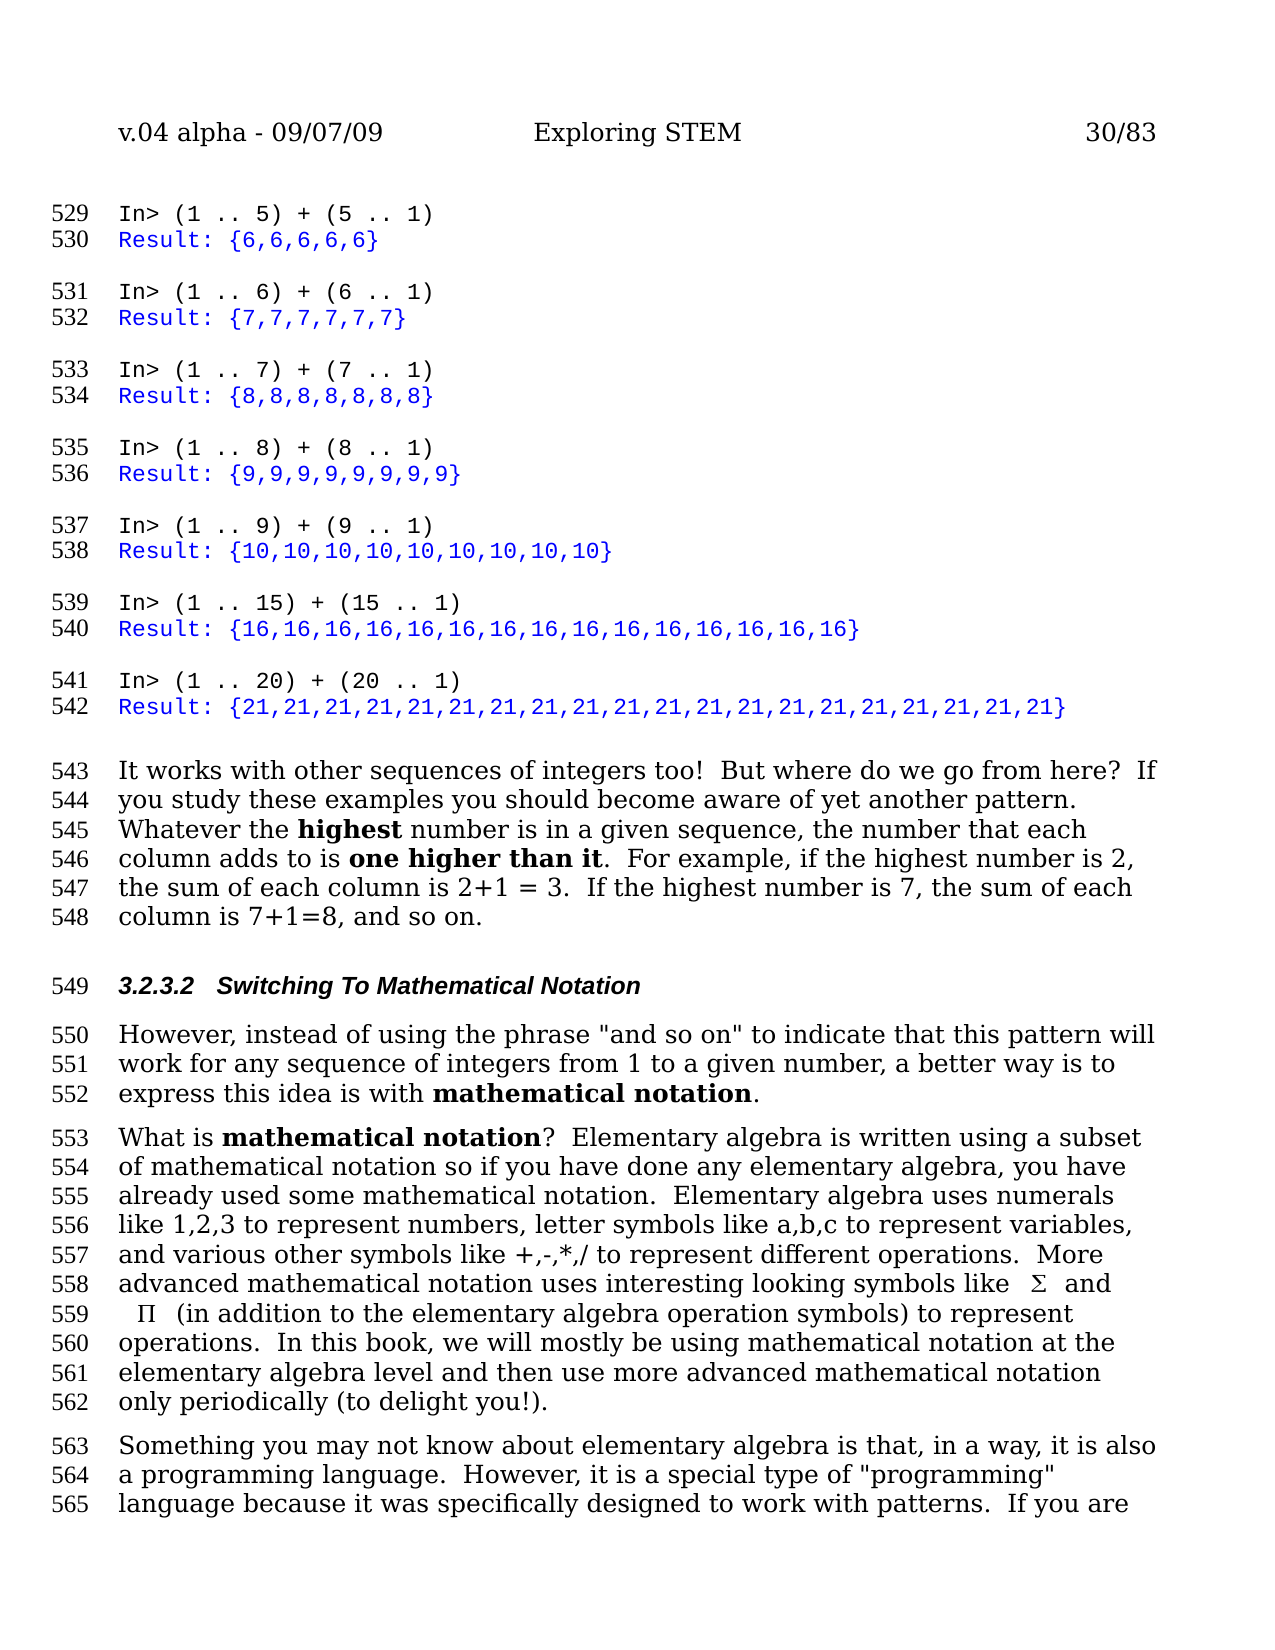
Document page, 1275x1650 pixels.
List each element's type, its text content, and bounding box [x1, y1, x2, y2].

text Result: {10,10,10,10,10,10,10,10,10} [118, 540, 1157, 566]
text However, instead of using the phrase "and so on" to indicate that this pattern will work for any sequence of integers from 1 to a given number, a better way is to express this idea is with mathematical notation. [118, 1020, 1157, 1108]
text Result: {9,9,9,9,9,9,9,9} [118, 462, 1157, 488]
text In> (1 .. 6) + (6 .. 1) [118, 281, 1157, 306]
text Result: {7,7,7,7,7,7} [118, 306, 1157, 332]
text In> (1 .. 20) + (20 .. 1) [118, 669, 1157, 696]
text Result: {6,6,6,6,6} [118, 229, 1157, 254]
subtitle Switching To Mathematical Notation [118, 971, 1157, 999]
text What is mathematical notation? Elementary algebra is written using a subset of mathematical notation so if you have done any elementary algebra, you have already used some mathematical notation. Elementary algebra uses numerals like 1,2,3 to represent numbers, letter symbols like a,b,c to represent variables, and various other symbols like +,-,*,/ to represent different operations. More advanced mathematical notation uses interesting looking symbols likeand(in addition to the elementary algebra operation symbols) to represent operations. In this book, we will mostly be using mathematical notation at the elementary algebra level and then use more advanced mathematical notation only periodically (to delight you!). [118, 1123, 1157, 1416]
text In> (1 .. 15) + (15 .. 1) [118, 592, 1157, 618]
text It works with other sequences of integers too! But where do we go from here? If you study these examples you should become aware of yet another pattern. Whatever the highest number is in a given sequence, the number that each column adds to is one higher than it. For example, if the highest number is 2, the sum of each column is 2+1 = 3. If the highest number is 7, the sum of each column is 7+1=8, and so on. [118, 756, 1157, 932]
text In> (1 .. 8) + (8 .. 1) [118, 436, 1157, 462]
text Result: {8,8,8,8,8,8,8} [118, 384, 1157, 410]
text Result: {16,16,16,16,16,16,16,16,16,16,16,16,16,16,16} [118, 618, 1157, 644]
text In> (1 .. 9) + (9 .. 1) [118, 514, 1157, 540]
text In> (1 .. 5) + (5 .. 1) [118, 203, 1157, 229]
text Result: {21,21,21,21,21,21,21,21,21,21,21,21,21,21,21,21,21,21,21,21} [118, 696, 1157, 721]
text Something you may not know about elementary algebra is that, in a way, it is also a programming language. However, it is a special type of "programming" language because it was specifically designed to work with patterns. If you are [118, 1431, 1157, 1519]
text In> (1 .. 7) + (7 .. 1) [118, 358, 1157, 384]
